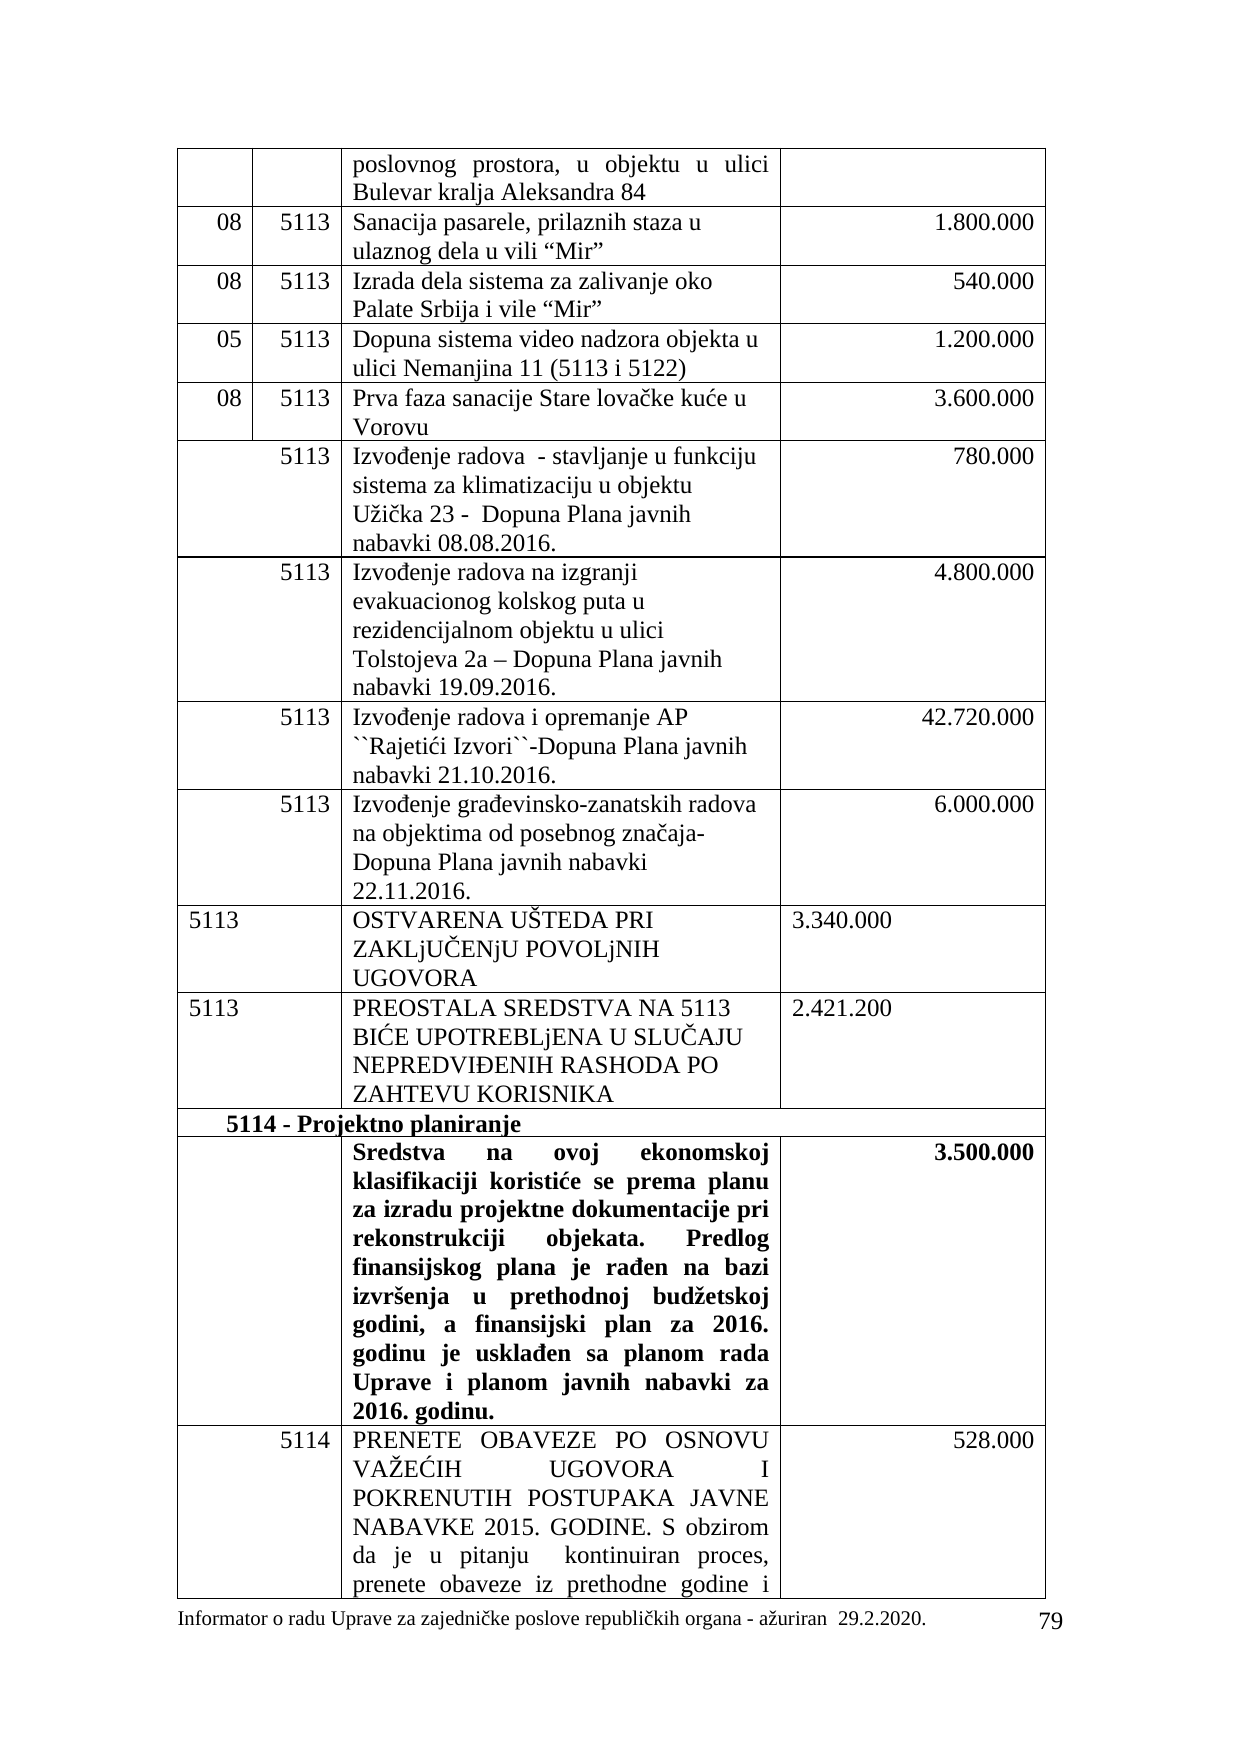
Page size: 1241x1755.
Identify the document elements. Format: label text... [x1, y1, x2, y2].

table_cell [253, 149, 341, 206]
table_cell Izrada dela sistema za zalivanje oko Palate Srbija i vile “Mir” [342, 266, 780, 323]
table_cell [178, 1137, 341, 1424]
table_cell Izvođenje radova - stavlјanje u funkciju sistema za klimatizaciju u objektu Užička 23 - Dopuna Plana javnih nabavki 08.08.2016. [342, 441, 780, 556]
table_cell poslovnog prostora, u objektu u ulici Bulevar kralјa Aleksandra 84 [342, 149, 780, 206]
table_cell PRENETE OBAVEZE PO OSNOVU VAŽEĆIH UGOVORA I POKRENUTIH POSTUPAKA JAVNE NABAVKE 2015. GODINE. S obzirom da je u pitanju kontinuiran proces, prenete obaveze iz prethodne godine i [342, 1426, 780, 1598]
table_cell OSTVARENA UŠTEDA PRI ZAKLjUČENјU POVOLjNIH UGOVORA [342, 906, 780, 992]
table_cell 08 [178, 383, 252, 440]
table_cell 42.720.000 [781, 702, 1045, 788]
table_cell 5113 [253, 207, 341, 265]
table_cell 5113 [178, 558, 341, 701]
table_cell Prva faza sanacije Stare lovačke kuće u Vorovu [342, 383, 780, 440]
table_cell 08 [178, 207, 252, 265]
table_cell 08 [178, 266, 252, 323]
table_cell [781, 149, 1045, 206]
table_cell Izvođenje radova i opremanje AP ``Rajetići Izvori``-Dopuna Plana javnih nabavki 21.10.2016. [342, 702, 780, 788]
table_cell 4.800.000 [781, 558, 1045, 701]
table_cell 5114 [178, 1426, 341, 1598]
table_cell 6.000.000 [781, 790, 1045, 904]
table_cell Dopuna sistema video nadzora objekta u ulici Nemanjina 11 (5113 i 5122) [342, 324, 780, 382]
table_cell 5113 [253, 266, 341, 323]
table_cell Sredstva na ovoj ekonomskoj klasifikaciji koristiće se prema planu za izradu projektne dokumentacije pri rekonstrukciji objekata. Predlog finansijskog plana je rađen na bazi izvršenja u prethodnoj budžetskoj godini, a finansijski plan za 2016. godinu je usklađen sa planom rada Uprave i planom javnih nabavki za 2016. godinu. [342, 1137, 780, 1424]
table_cell 3.500.000 [781, 1137, 1045, 1424]
table_cell Sanacija pasarele, prilaznih staza u ulaznog dela u vili “Mir” [342, 207, 780, 265]
table_cell 3.600.000 [781, 383, 1045, 440]
table_cell Izvođenje građevinsko-zanatskih radova na objektima od posebnog značaja-Dopuna Plana javnih nabavki 22.11.2016. [342, 790, 780, 904]
table_cell 1.800.000 [781, 207, 1045, 265]
table_cell 780.000 [781, 441, 1045, 556]
table_cell 2.421.200 [781, 993, 1045, 1108]
table_cell 5113 [253, 324, 341, 382]
table_cell 5113 [178, 993, 341, 1108]
table_cell 1.200.000 [781, 324, 1045, 382]
table_cell 5113 [178, 702, 341, 788]
table_cell 05 [178, 324, 252, 382]
table_cell 5114 - Projektno planiranje [178, 1109, 1045, 1136]
table_cell 540.000 [781, 266, 1045, 323]
table_cell 3.340.000 [781, 906, 1045, 992]
table_cell 5113 [253, 383, 341, 440]
table_cell 5113 [178, 906, 341, 992]
table_cell PREOSTALA SREDSTVA NA 5113 BIĆE UPOTREBLjENA U SLUČAJU NEPREDVIĐENIH RASHODA PO ZAHTEVU KORISNIKA [342, 993, 780, 1108]
table_cell 5113 [178, 790, 341, 904]
table_cell 5113 [178, 441, 341, 556]
table_cell [178, 149, 252, 206]
table_cell Izvođenje radova na izgranji evakuacionog kolskog puta u rezidencijalnom objektu u ulici Tolstojeva 2a – Dopuna Plana javnih nabavki 19.09.2016. [342, 558, 780, 701]
table_cell 528.000 [781, 1426, 1045, 1598]
